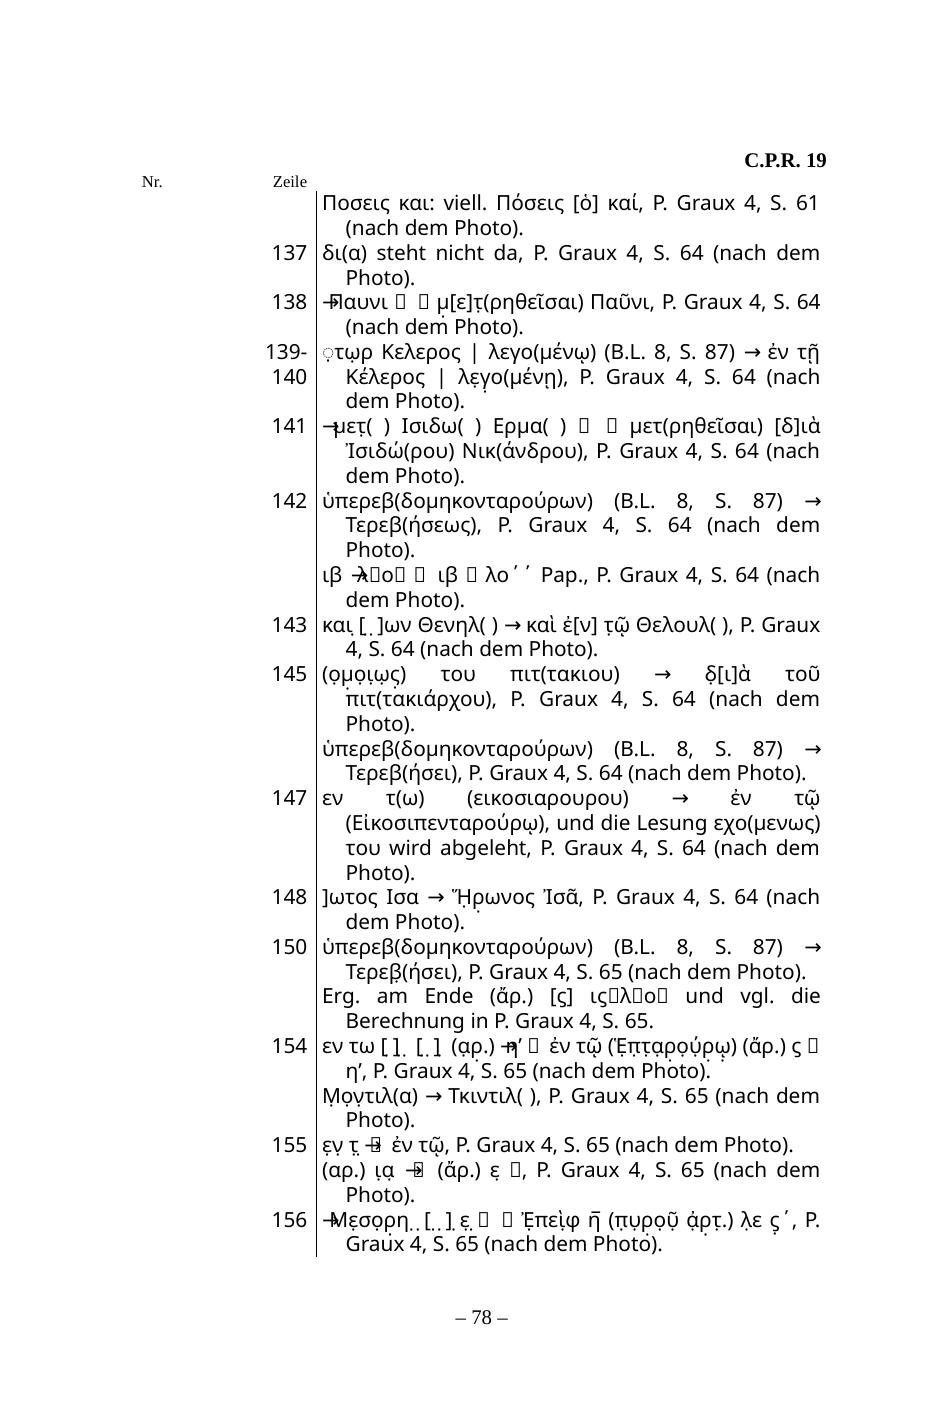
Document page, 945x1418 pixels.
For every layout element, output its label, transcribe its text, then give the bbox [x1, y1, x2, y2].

table_cell [136, 240, 224, 290]
table_cell [224, 1158, 316, 1207]
table_cell [136, 414, 224, 488]
table_cell [136, 612, 224, 662]
table_cell (ο̣μ̣ο̣ι̣ω̣ς̣) του πιτ(τακιου) → δ̣[ι]ὰ τοῦ πιτ(τακιάρχου), P. Graux 4, S. 64 (nach dem Photo). [317, 662, 827, 736]
table_cell ὑπερεβ(δομηκονταρούρων) (B.L. 8, S. 87) → Τερεβ̣(ήσει), P. Graux 4, S. 65 (nach dem Photo). [317, 935, 827, 984]
table_cell 138 [224, 290, 316, 339]
table_cell [136, 563, 224, 612]
table_cell 142 [224, 488, 316, 563]
table_cell [136, 191, 224, 240]
table_cell [136, 488, 224, 563]
table_cell [136, 1133, 224, 1158]
table_cell [136, 786, 224, 885]
table_cell εν τ(ω) (εικοσιαρουρου) → ἐν τῷ (Εἰκοσιπενταρούρῳ), und die Lesung εχο(μενως) του wird abgeleht, P. Graux 4, S. 64 (nach dem Photo). [317, 786, 827, 885]
table_cell 154 [224, 1034, 316, 1083]
table_cell Μ̣ο̣ν̣τιλ(α) → Τκιντιλ( ), P. Graux 4, S. 65 (nach dem Photo). [317, 1083, 827, 1133]
table_cell [136, 736, 224, 786]
table_cell 137 [224, 240, 316, 290]
table_cell [136, 1034, 224, 1083]
table_cell [136, 340, 224, 414]
table_cell 139-140 [224, 340, 316, 414]
table_cell [136, 1158, 224, 1207]
table_cell 150 [224, 935, 316, 984]
table_cell 143 [224, 612, 316, 662]
table_cell εν τω [ ̣] ̣ ̣ [ ̣ ̣] ̣ (α̣ρ̣.)  η’ → ἐν τῷ (Ἑ̣π̣τ̣α̣ρ̣ο̣ύ̣ρ̣ῳ̣) (ἄρ.) ϛ  η’, P. Graux 4, S. 65 (nach dem Photo). [317, 1034, 827, 1083]
table_cell ὑπερεβ(δομηκονταρούρων) (B.L. 8, S. 87) → Τερεβ(ήσει), P. Graux 4, S. 64 (nach dem Photo). [317, 736, 827, 786]
table_cell ε̣ν̣ τ̣ ̣ → ἐν τῷ, P. Graux 4, S. 65 (nach dem Photo). [317, 1133, 827, 1158]
table_cell [136, 1207, 224, 1257]
table_cell [136, 984, 224, 1034]
table_cell 156 [224, 1207, 316, 1257]
table_cell  Παυνι →  μ̣[ε]τ̣(ρηθεῖσαι) Παῦνι, P. Graux 4, S. 64 (nach dem Photo). [317, 290, 827, 339]
table_cell [224, 191, 316, 240]
table_cell [224, 1083, 316, 1133]
table_cell Erg. am Ende (ἄρ.) [ϛ] ιϛλο und vgl. die Berechnung in P. Graux 4, S. 65. [317, 984, 827, 1034]
table_cell [224, 736, 316, 786]
table_cell ιβ  λο → ιβ  λο΄΄ Pap., P. Graux 4, S. 64 (nach dem Photo). [317, 563, 827, 612]
table_cell ̣τω̣ρ Κελερος | λεγο(μένῳ) (B.L. 8, S. 87) → ἐν τῇ Κέλερος | λε̣γ̣ο(μένῃ), P. Graux 4, S. 64 (nach dem Photo). [317, 340, 827, 414]
table_cell [224, 984, 316, 1034]
table_cell [136, 662, 224, 736]
table_cell ὑπερεβ(δομηκονταρούρων) (B.L. 8, S. 87) → Τερεβ(ήσεως), P. Graux 4, S. 64 (nach dem Photo). [317, 488, 827, 563]
table_cell ]ωτος Ισα → Ἥ̣ρ̣ωνος Ἰσᾶ, P. Graux 4, S. 64 (nach dem Photo). [317, 885, 827, 934]
table_cell (αρ.) ι̣α̣  → (ἄρ.) ε̣ , P. Graux 4, S. 65 (nach dem Photo). [317, 1158, 827, 1207]
table_cell 155 [224, 1133, 316, 1158]
table_cell [136, 1083, 224, 1133]
table_cell 141 [224, 414, 316, 488]
table_cell [136, 935, 224, 984]
table_cell [136, 290, 224, 339]
table_cell 145 [224, 662, 316, 736]
table_cell  Με̣σο̣ρ̣η ̣ ̣[ ̣ ̣] ̣ε̣ ̣→  Ἐ̣πεὶ̣φ η̅ (π̣υ̣ρ̣ο̣ῦ̣ ἀ̣ρ̣τ̣.) λ̣ε ϛ̣΄, P. Graux 4, S. 65 (nach dem Photo). [317, 1207, 827, 1257]
table_cell [136, 885, 224, 934]
table_cell  μετ̣( ) Ισιδω( ) Ερμα( ) →  μετ(ρηθεῖσαι) [δ]ιὰ Ἰσιδώ(ρου) Νικ(άνδρου), P. Graux 4, S. 64 (nach dem Photo). [317, 414, 827, 488]
table_cell [224, 563, 316, 612]
table_cell 148 [224, 885, 316, 934]
table_cell δι(α) steht nicht da, P. Graux 4, S. 64 (nach dem Photo). [317, 240, 827, 290]
table_cell και ̣[ ̣ ̣]ων Θενηλ( ) → καὶ ἐ[ν] τ̣ῷ Θελουλ( ), P. Graux 4, S. 64 (nach dem Photo). [317, 612, 827, 662]
table_cell Ποσεις και: viell. Πόσεις [ὁ] καί, P. Graux 4, S. 61 (nach dem Photo). [317, 191, 827, 240]
table_cell 147 [224, 786, 316, 885]
